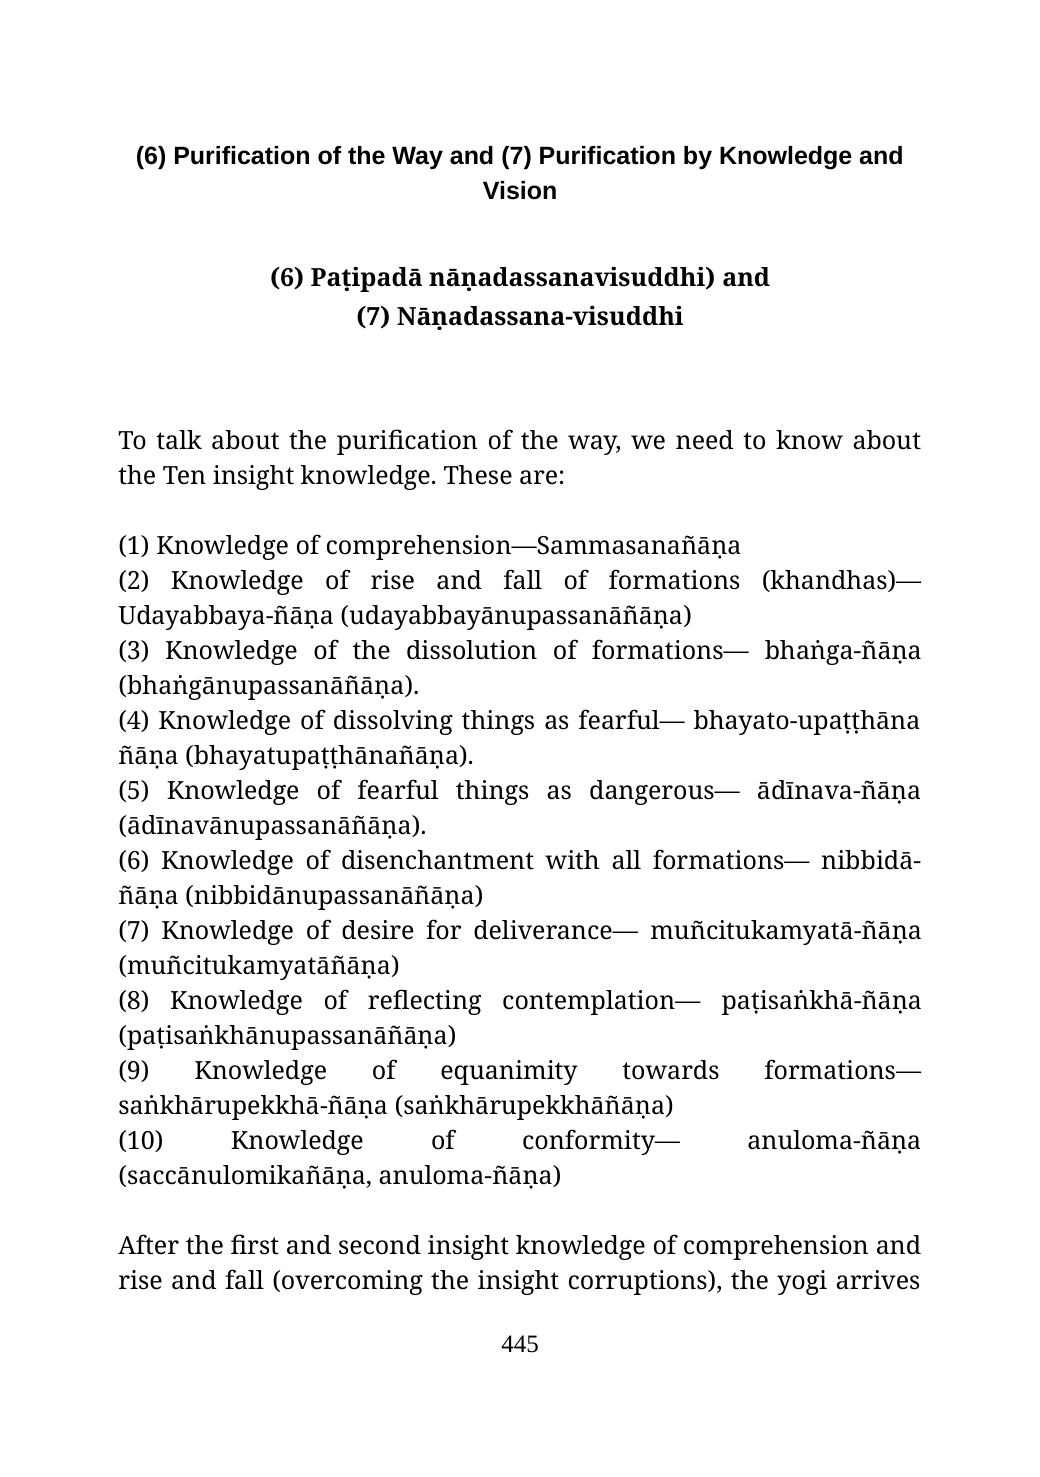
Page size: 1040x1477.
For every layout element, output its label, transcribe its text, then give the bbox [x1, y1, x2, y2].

subtitle (6) Purification of the Way and (7) Purification by Knowledge and Vision [118, 134, 922, 204]
text (6) Paṭipadā nāṇadassanavisuddhi) and [118, 260, 922, 294]
text (7) Nāṇadassana-visuddhi [118, 299, 922, 333]
text To talk about the purification of the way, we need to know about the Ten insight knowledge. These are: (1) Knowledge of comprehension—Sammasanañāṇa (2) Knowledge of rise and fall of formations (khandhas)— Udayabbaya-ñāṇa (udayabbayānupassanāñāṇa) (3) Knowledge of the dissolution of formations— bhaṅga-ñāṇa (bhaṅgānupassanāñāṇa). (4) Knowledge of dissolving things as fearful— bhayato-upaṭṭhāna ñāṇa (bhayatupaṭṭhānañāṇa). (5) Knowledge of fearful things as dangerous— ādīnava-ñāṇa (ādīnavānupassanāñāṇa). (6) Knowledge of disenchantment with all formations— nibbidā-ñāṇa (nibbidānupassanāñāṇa) (7) Knowledge of desire for deliverance— muñcitukamyatā-ñāṇa (muñcitukamyatāñāṇa) (8) Knowledge of reflecting contemplation— paṭisaṅkhā-ñāṇa (paṭisaṅkhānupassanāñāṇa) (9) Knowledge of equanimity towards formations— saṅkhārupekkhā-ñāṇa (saṅkhārupekkhāñāṇa) (10) Knowledge of conformity— anuloma-ñāṇa (saccānulomikañāṇa, anuloma-ñāṇa) After the first and second insight knowledge of comprehension and rise and fall (overcoming the insight corruptions), the yogi arrives [118, 422, 922, 1297]
